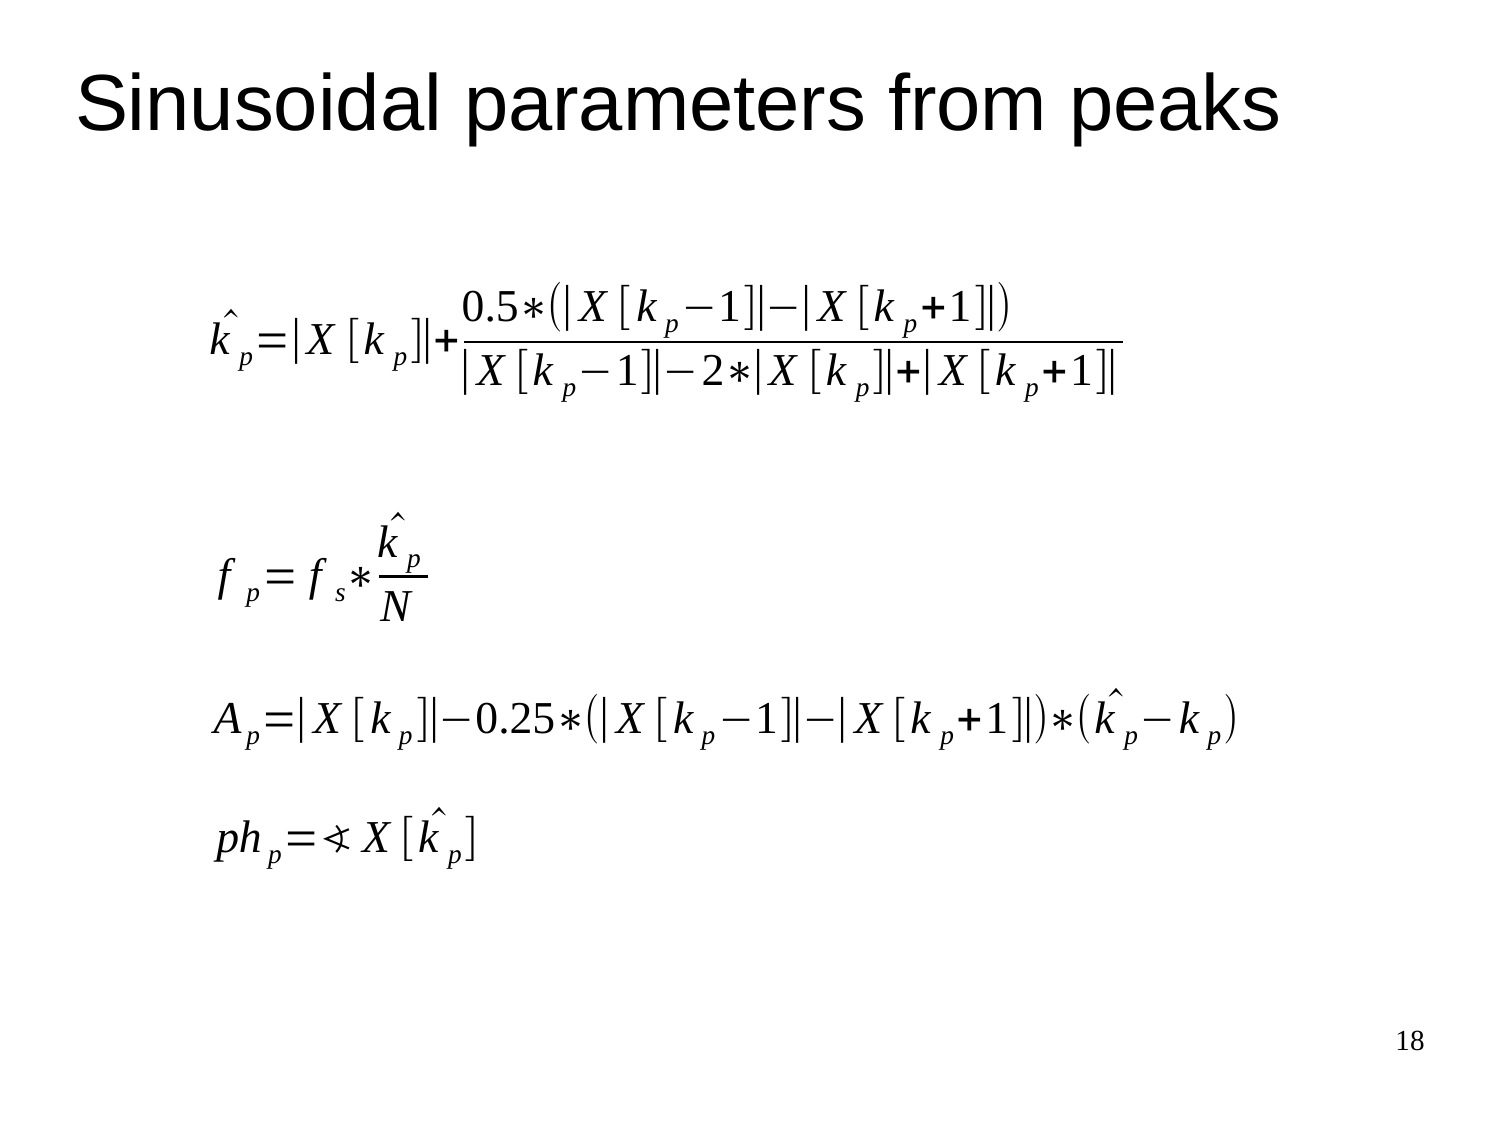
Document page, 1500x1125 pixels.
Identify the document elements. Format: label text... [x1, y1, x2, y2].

chart [202, 279, 1246, 975]
title Sinusoidal parameters from peaks [75, 9, 1425, 198]
